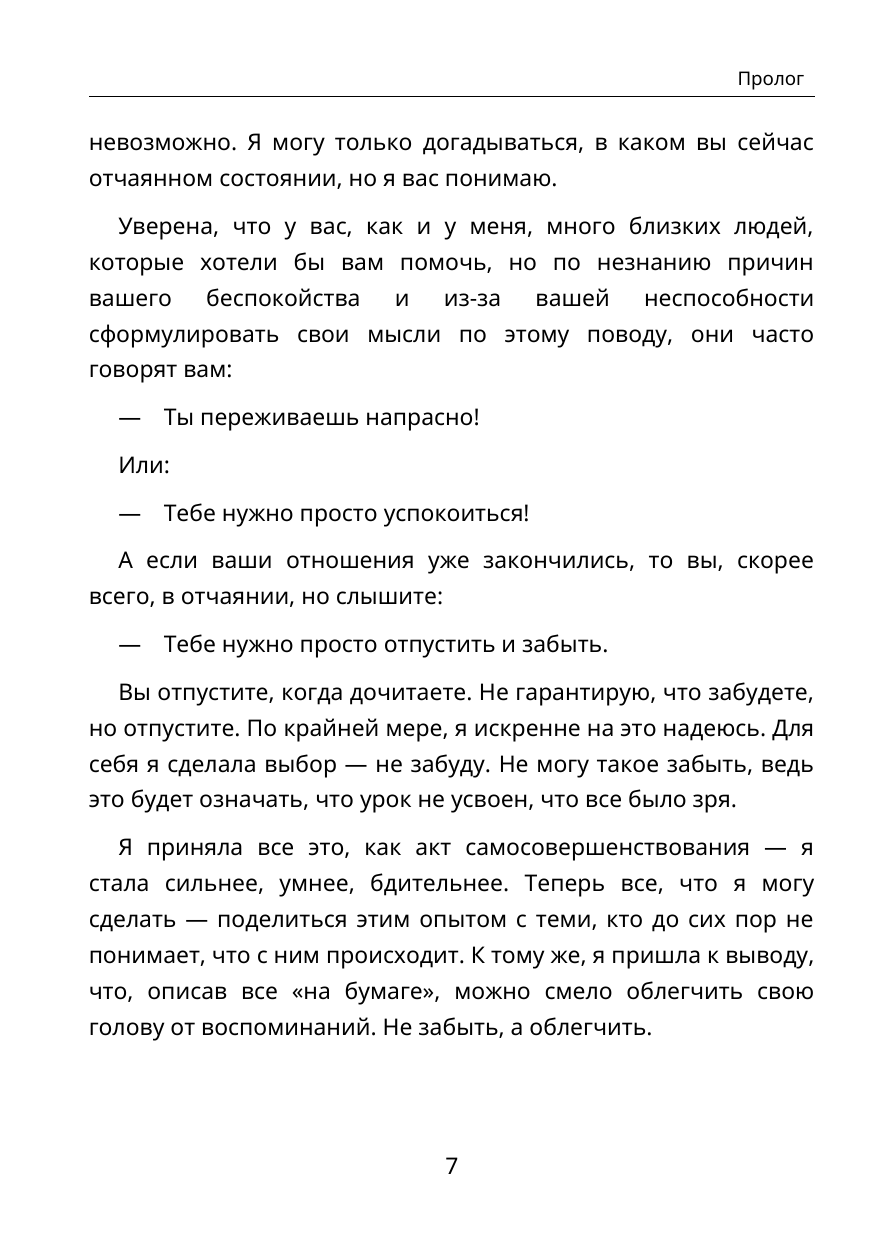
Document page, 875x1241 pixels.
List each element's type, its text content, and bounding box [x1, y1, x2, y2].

text Уверена, что у вас, как и у меня, много близких людей, которые хотели бы вам помочь, но по незнанию причин вашего беспокойства и из-за вашей неспособности сформулировать свои мысли по этому поводу, они часто говорят вам: [88, 210, 815, 385]
text А если ваши отношения уже закончились, то вы, скорее всего, в отчаянии, но слышите: [88, 544, 815, 611]
text Вы отпустите, когда дочитаете. Не гарантирую, что забудете, но отпустите. По крайней мере, я искренне на это надеюсь. Для себя я сделала выбор — не забуду. Не могу такое забыть, ведь это будет означать, что урок не усвоен, что все было зря. [88, 676, 815, 815]
text Или: [88, 449, 815, 480]
text Я приняла все это, как акт самосовершенствования — я стала сильнее, умнее, бдительнее. Теперь все, что я могу сделать — поделиться этим опытом с теми, кто до сих пор не понимает, что с ним происходит. К тому же, я пришла к выводу, что, описав все «на бумаге», можно смело облегчить свою голову от воспоминаний. Не забыть, а облегчить. [88, 831, 815, 1042]
list Ты переживаешь напрасно! [88, 401, 815, 432]
list Тебе нужно просто отпустить и забыть. [88, 628, 815, 659]
text невозможно. Я могу только догадываться, в каком вы сейчас отчаянном состоянии, но я вас понимаю. [88, 126, 815, 193]
list Тебе нужно просто успокоиться! [88, 497, 815, 528]
